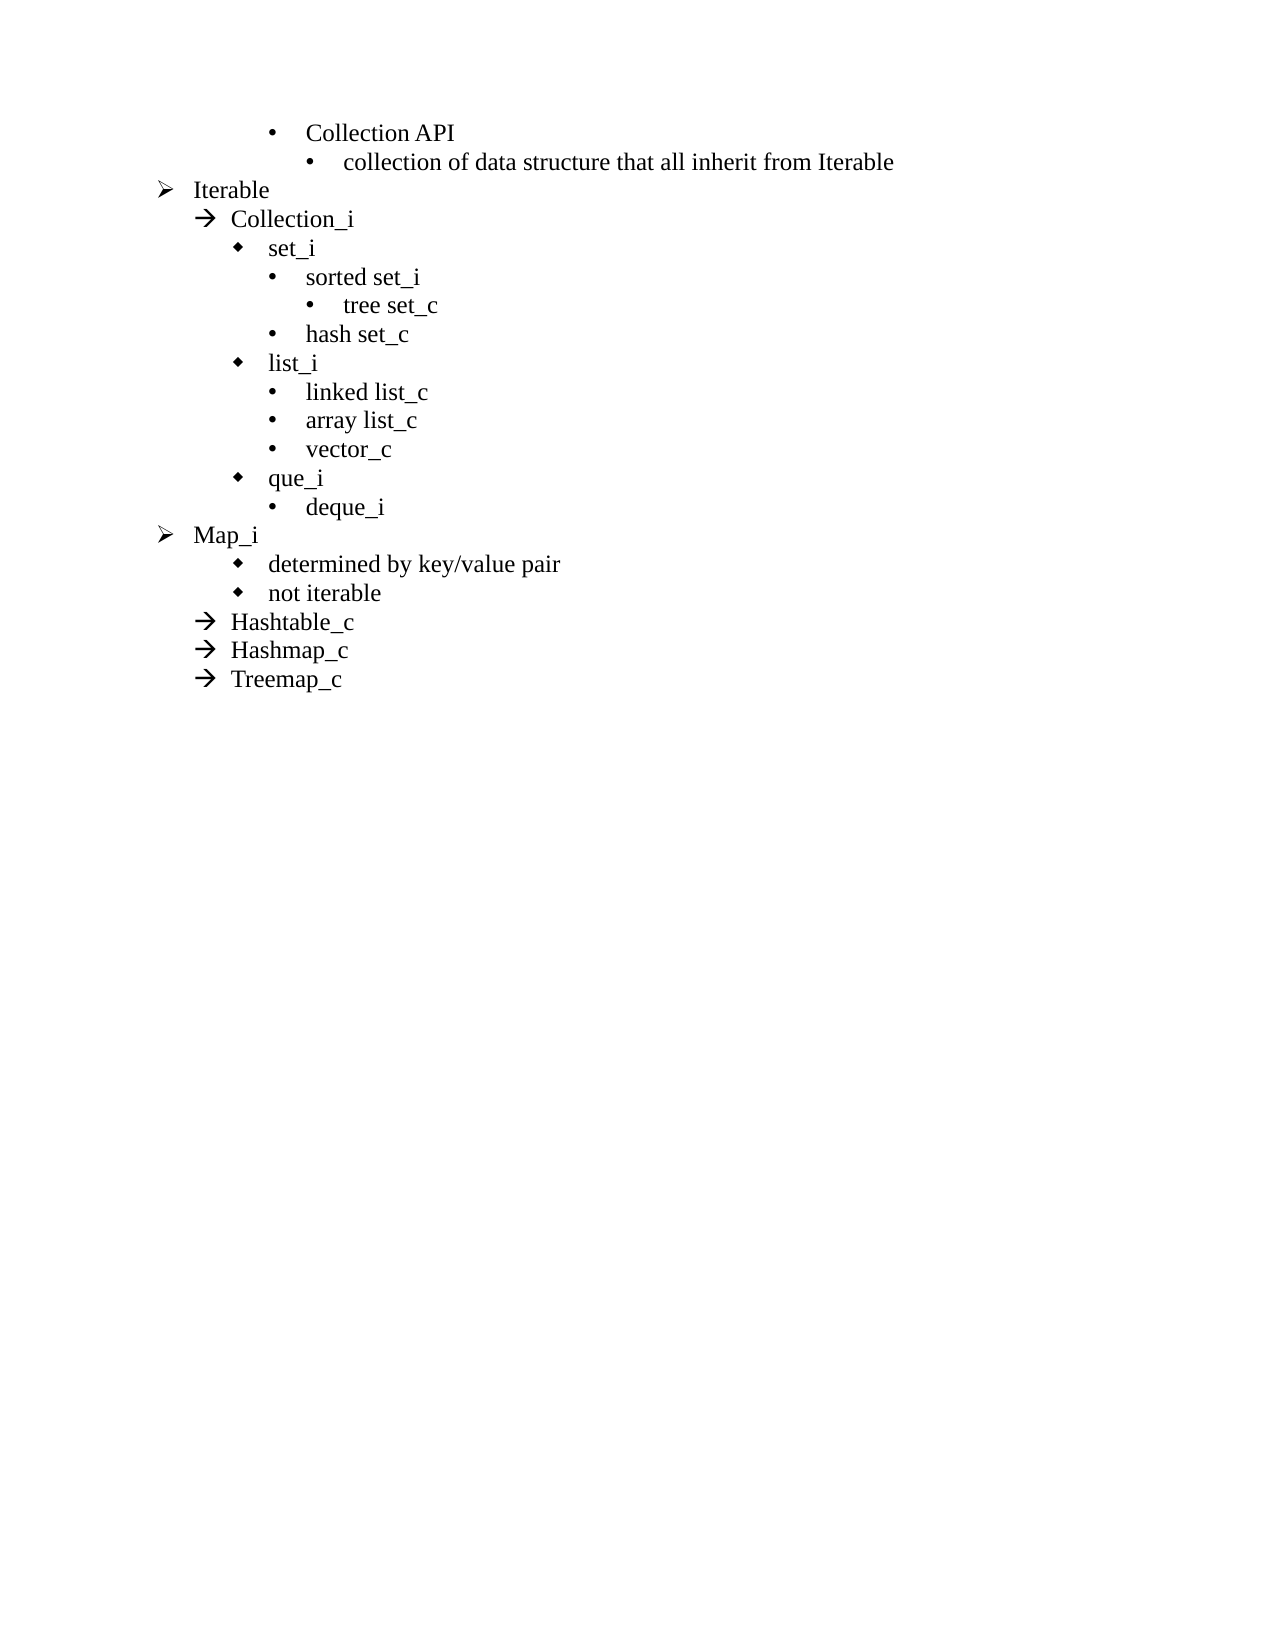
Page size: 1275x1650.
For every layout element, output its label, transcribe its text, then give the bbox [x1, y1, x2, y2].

list Iterable [156, 176, 1157, 204]
list hash set_c [268, 319, 1157, 348]
list list_i [231, 348, 1157, 377]
list Map_i [156, 521, 1157, 549]
list Hashtable_c [193, 607, 1157, 636]
list linked list_c [268, 377, 1157, 406]
list array list_c [268, 406, 1157, 434]
list sorted set_i [268, 262, 1157, 291]
list set_i [231, 233, 1157, 262]
list deque_i [268, 492, 1157, 521]
list tree set_c [306, 291, 1157, 319]
list vector_c [268, 434, 1157, 463]
list Treemap_c [193, 664, 1157, 693]
list not iterable [231, 578, 1157, 607]
list Hashmap_c [193, 636, 1157, 664]
list Collection API [268, 118, 1157, 147]
list Collection_i [193, 204, 1157, 233]
list determined by key/value pair [231, 549, 1157, 578]
list collection of data structure that all inherit from Iterable [306, 147, 1157, 176]
list que_i [231, 463, 1157, 492]
